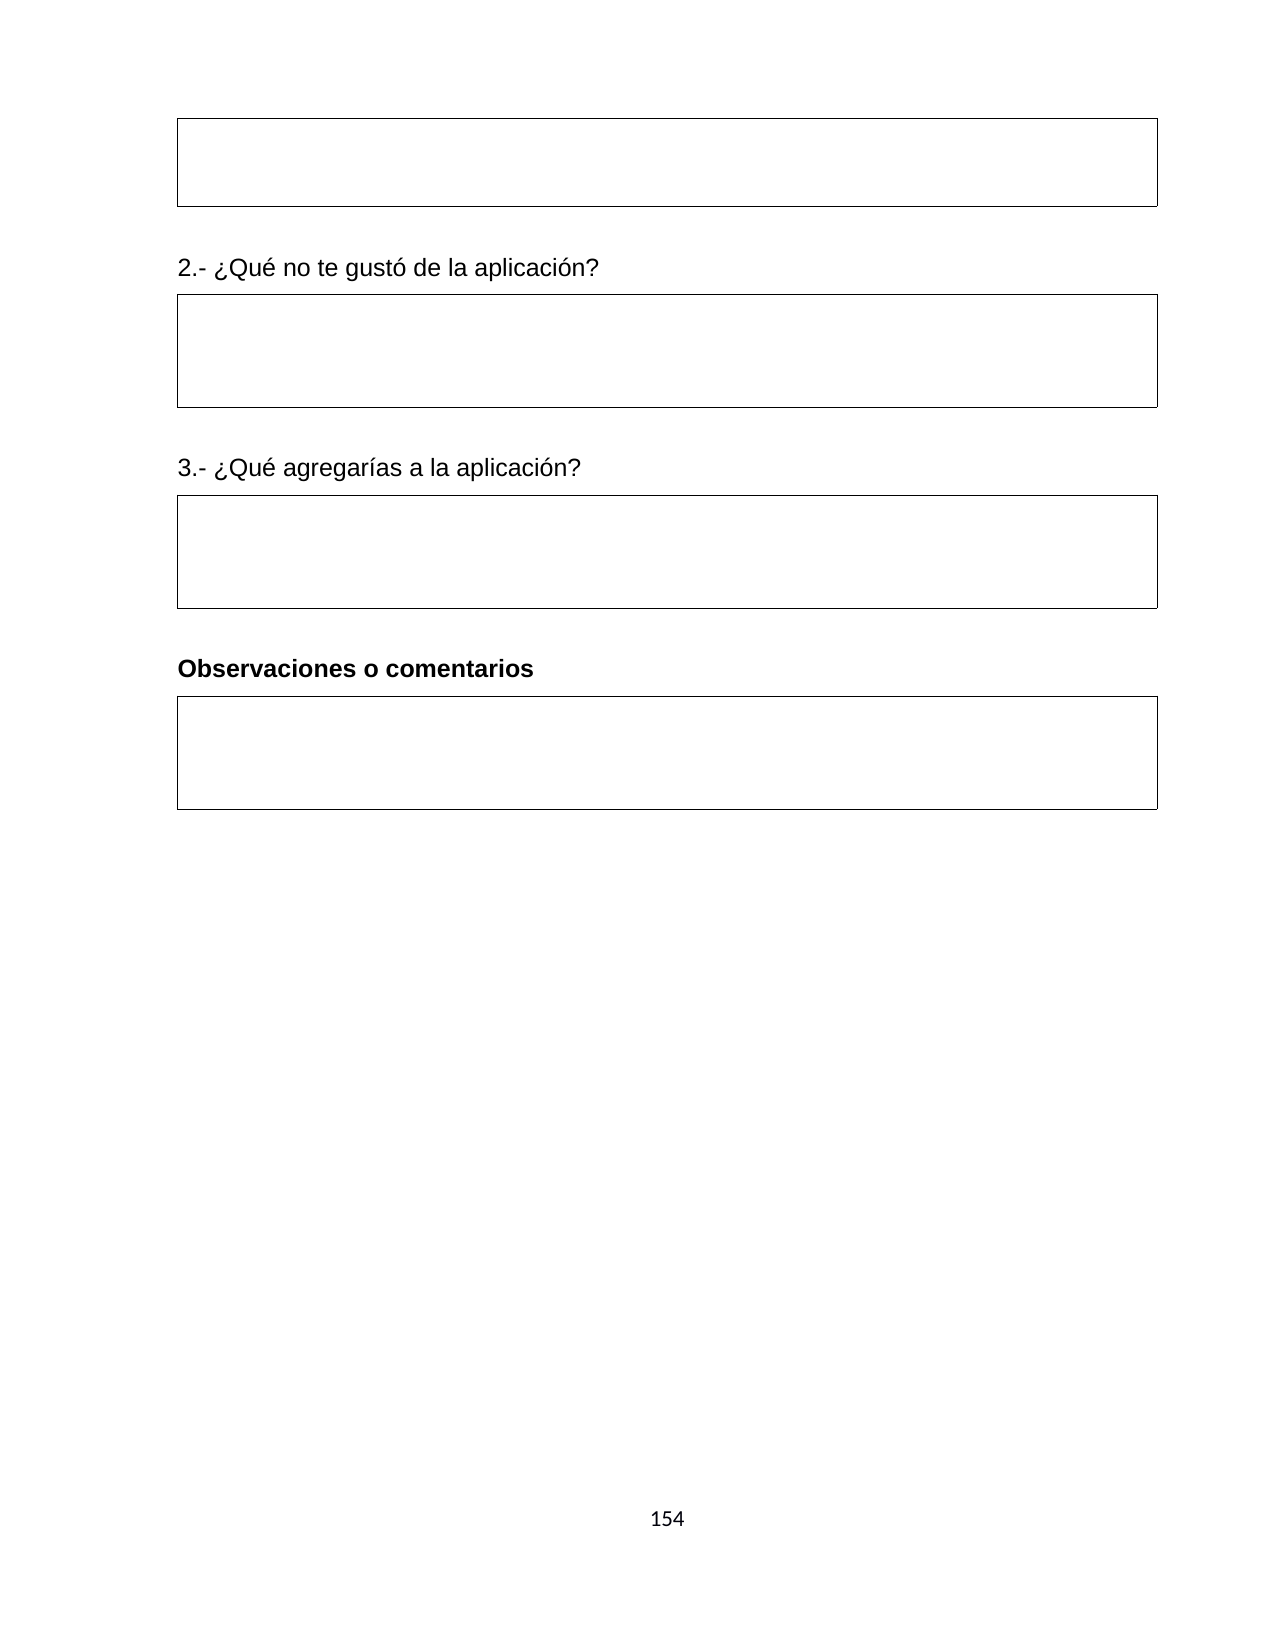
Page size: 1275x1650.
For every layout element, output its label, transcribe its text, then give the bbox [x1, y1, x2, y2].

text 2.- ¿Qué no te gustó de la aplicación? [177, 252, 1157, 281]
table_header [178, 119, 1157, 206]
text Observaciones o comentarios [177, 654, 1157, 683]
table_header [178, 295, 1157, 407]
text 3.- ¿Qué agregarías a la aplicación? [177, 453, 1157, 482]
table_header [178, 496, 1157, 608]
table_header [178, 697, 1157, 809]
